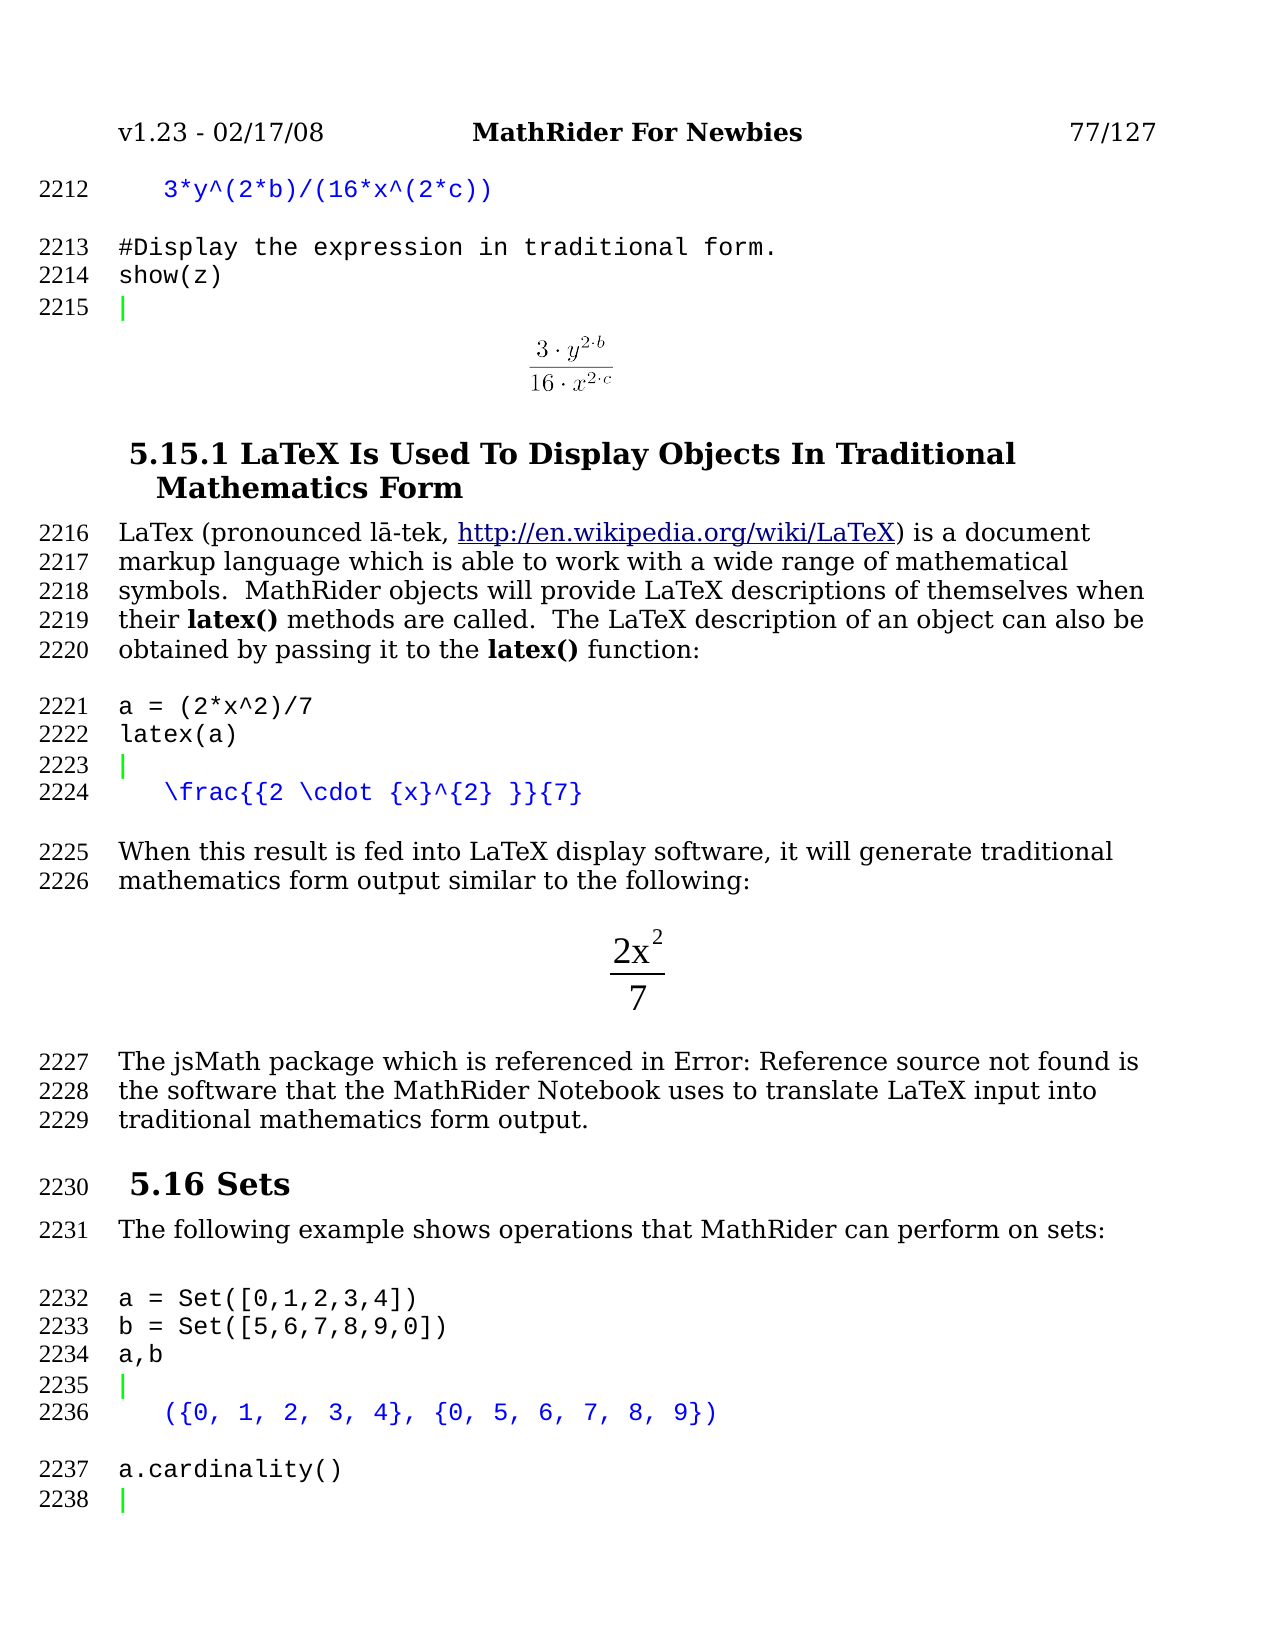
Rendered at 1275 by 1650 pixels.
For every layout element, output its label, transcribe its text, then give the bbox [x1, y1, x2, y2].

text a.cardinality() [118, 1456, 1157, 1484]
text | [118, 291, 1157, 321]
subtitle Sets [118, 1166, 1157, 1203]
text | [118, 750, 1157, 779]
text When this result is fed into LaTeX display software, it will generate traditional mathematics form output similar to the following: [118, 837, 1157, 895]
text | [118, 1370, 1157, 1399]
subtitle LaTeX Is Used To Display Objects In Traditional Mathematics Form [118, 437, 1157, 506]
text a = Set([0,1,2,3,4]) [118, 1285, 1157, 1313]
text The following example shows operations that MathRider can perform on sets: [118, 1215, 1157, 1244]
text b = Set([5,6,7,8,9,0]) [118, 1313, 1157, 1342]
text The jsMath package which is referenced in is the software that the MathRider Notebook uses to translate LaTeX input into traditional mathematics form output. [118, 1047, 1157, 1135]
text #Display the expression in traditional form. [118, 235, 1157, 263]
text 3*y^(2*b)/(16*x^(2*c)) [163, 177, 1157, 205]
text a,b [118, 1342, 1157, 1370]
picture [528, 332, 615, 392]
text a = (2*x^2)/7 [118, 693, 1157, 722]
text ({0, 1, 2, 3, 4}, {0, 5, 6, 7, 8, 9}) [163, 1399, 1157, 1428]
text show(z) [118, 263, 1157, 291]
text | [118, 1484, 1157, 1514]
text LaTex (pronounced lā-tek, http://en.wikipedia.org/wiki/LaTeX) is a document markup language which is able to work with a wide range of mathematical symbols. MathRider objects will provide LaTeX descriptions of themselves when their latex() methods are called. The LaTeX description of an object can also be obtained by passing it to the latex() function: [118, 518, 1157, 664]
text \frac{{2 \cdot {x}^{2} }}{7} [163, 779, 1157, 808]
text latex(a) [118, 722, 1157, 750]
